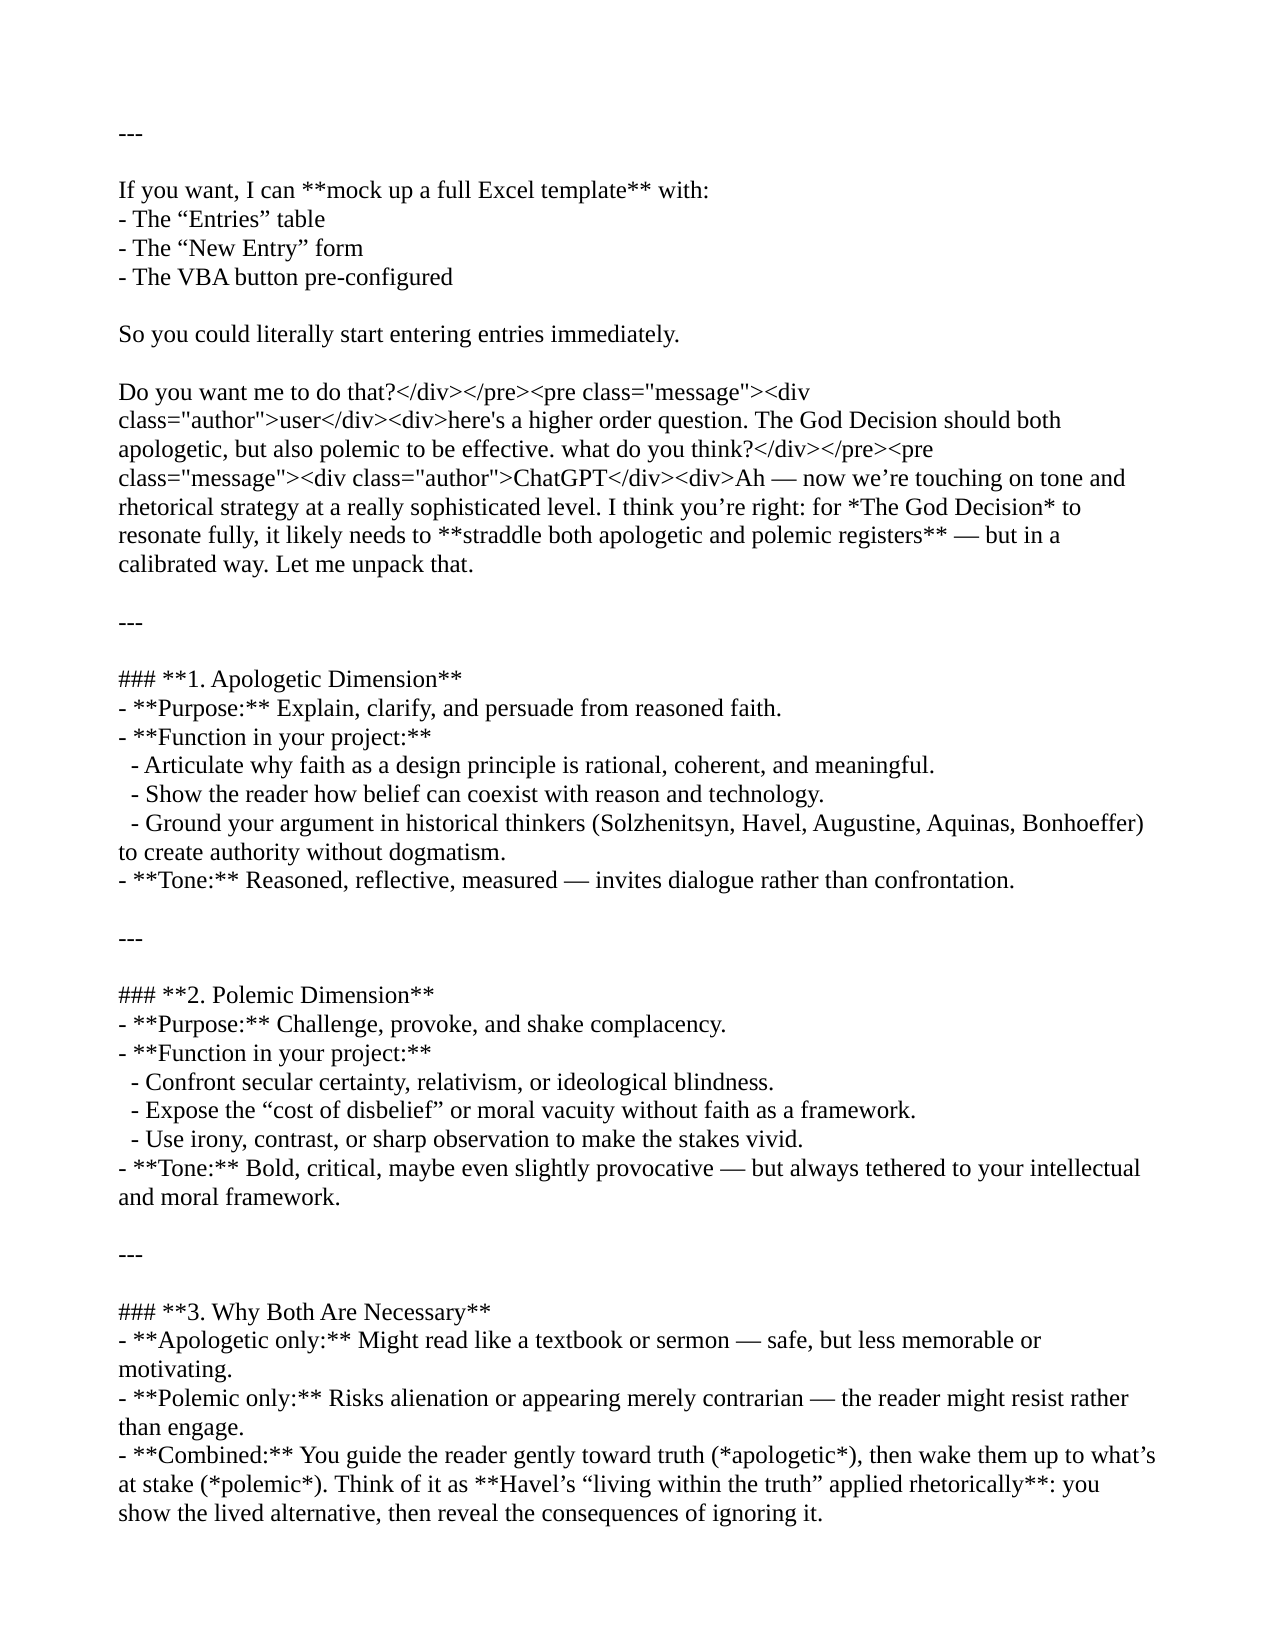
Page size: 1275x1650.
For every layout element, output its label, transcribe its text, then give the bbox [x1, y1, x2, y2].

text - **Purpose:** Challenge, provoke, and shake complacency. [118, 1009, 1157, 1038]
text - Ground your argument in historical thinkers (Solzhenitsyn, Havel, Augustine, Aquinas, Bonhoeffer) to create authority without dogmatism. [118, 808, 1157, 866]
text - Articulate why faith as a design principle is rational, coherent, and meaningful. [118, 751, 1157, 779]
text ### **3. Why Both Are Necessary** [118, 1297, 1157, 1326]
text - Expose the “cost of disbelief” or moral vacuity without faith as a framework. [118, 1096, 1157, 1124]
text --- [118, 923, 1157, 952]
text ### **1. Apologetic Dimension** [118, 664, 1157, 693]
text - **Tone:** Bold, critical, maybe even slightly provocative — but always tethered to your intellectual and moral framework. [118, 1153, 1157, 1211]
text - Confront secular certainty, relativism, or ideological blindness. [118, 1067, 1157, 1096]
text --- [118, 1239, 1157, 1268]
text So you could literally start entering entries immediately. [118, 319, 1157, 348]
text - **Tone:** Reasoned, reflective, measured — invites dialogue rather than confrontation. [118, 866, 1157, 894]
text If you want, I can **mock up a full Excel template** with: [118, 176, 1157, 204]
text - Show the reader how belief can coexist with reason and technology. [118, 779, 1157, 808]
text Do you want me to do that?</div></pre><pre class="message"><div class="author">user</div><div>here's a higher order question. The God Decision should both apologetic, but also polemic to be effective. what do you think?</div></pre><pre class="message"><div class="author">ChatGPT</div><div>Ah — now we’re touching on tone and rhetorical strategy at a really sophisticated level. I think you’re right: for *The God Decision* to resonate fully, it likely needs to **straddle both apologetic and polemic registers** — but in a calibrated way. Let me unpack that. [118, 377, 1157, 578]
text - **Polemic only:** Risks alienation or appearing merely contrarian — the reader might resist rather than engage. [118, 1383, 1157, 1441]
text - **Function in your project:** [118, 1038, 1157, 1067]
text ### **2. Polemic Dimension** [118, 981, 1157, 1009]
text - The “Entries” table [118, 204, 1157, 233]
text - **Apologetic only:** Might read like a textbook or sermon — safe, but less memorable or motivating. [118, 1326, 1157, 1383]
text - The VBA button pre-configured [118, 262, 1157, 291]
text --- [118, 118, 1157, 147]
text - Use irony, contrast, or sharp observation to make the stakes vivid. [118, 1124, 1157, 1153]
text - The “New Entry” form [118, 233, 1157, 262]
text - **Function in your project:** [118, 722, 1157, 751]
text - **Purpose:** Explain, clarify, and persuade from reasoned faith. [118, 693, 1157, 722]
text --- [118, 607, 1157, 636]
text - **Combined:** You guide the reader gently toward truth (*apologetic*), then wake them up to what’s at stake (*polemic*). Think of it as **Havel’s “living within the truth” applied rhetorically**: you show the lived alternative, then reveal the consequences of ignoring it. [118, 1441, 1157, 1527]
